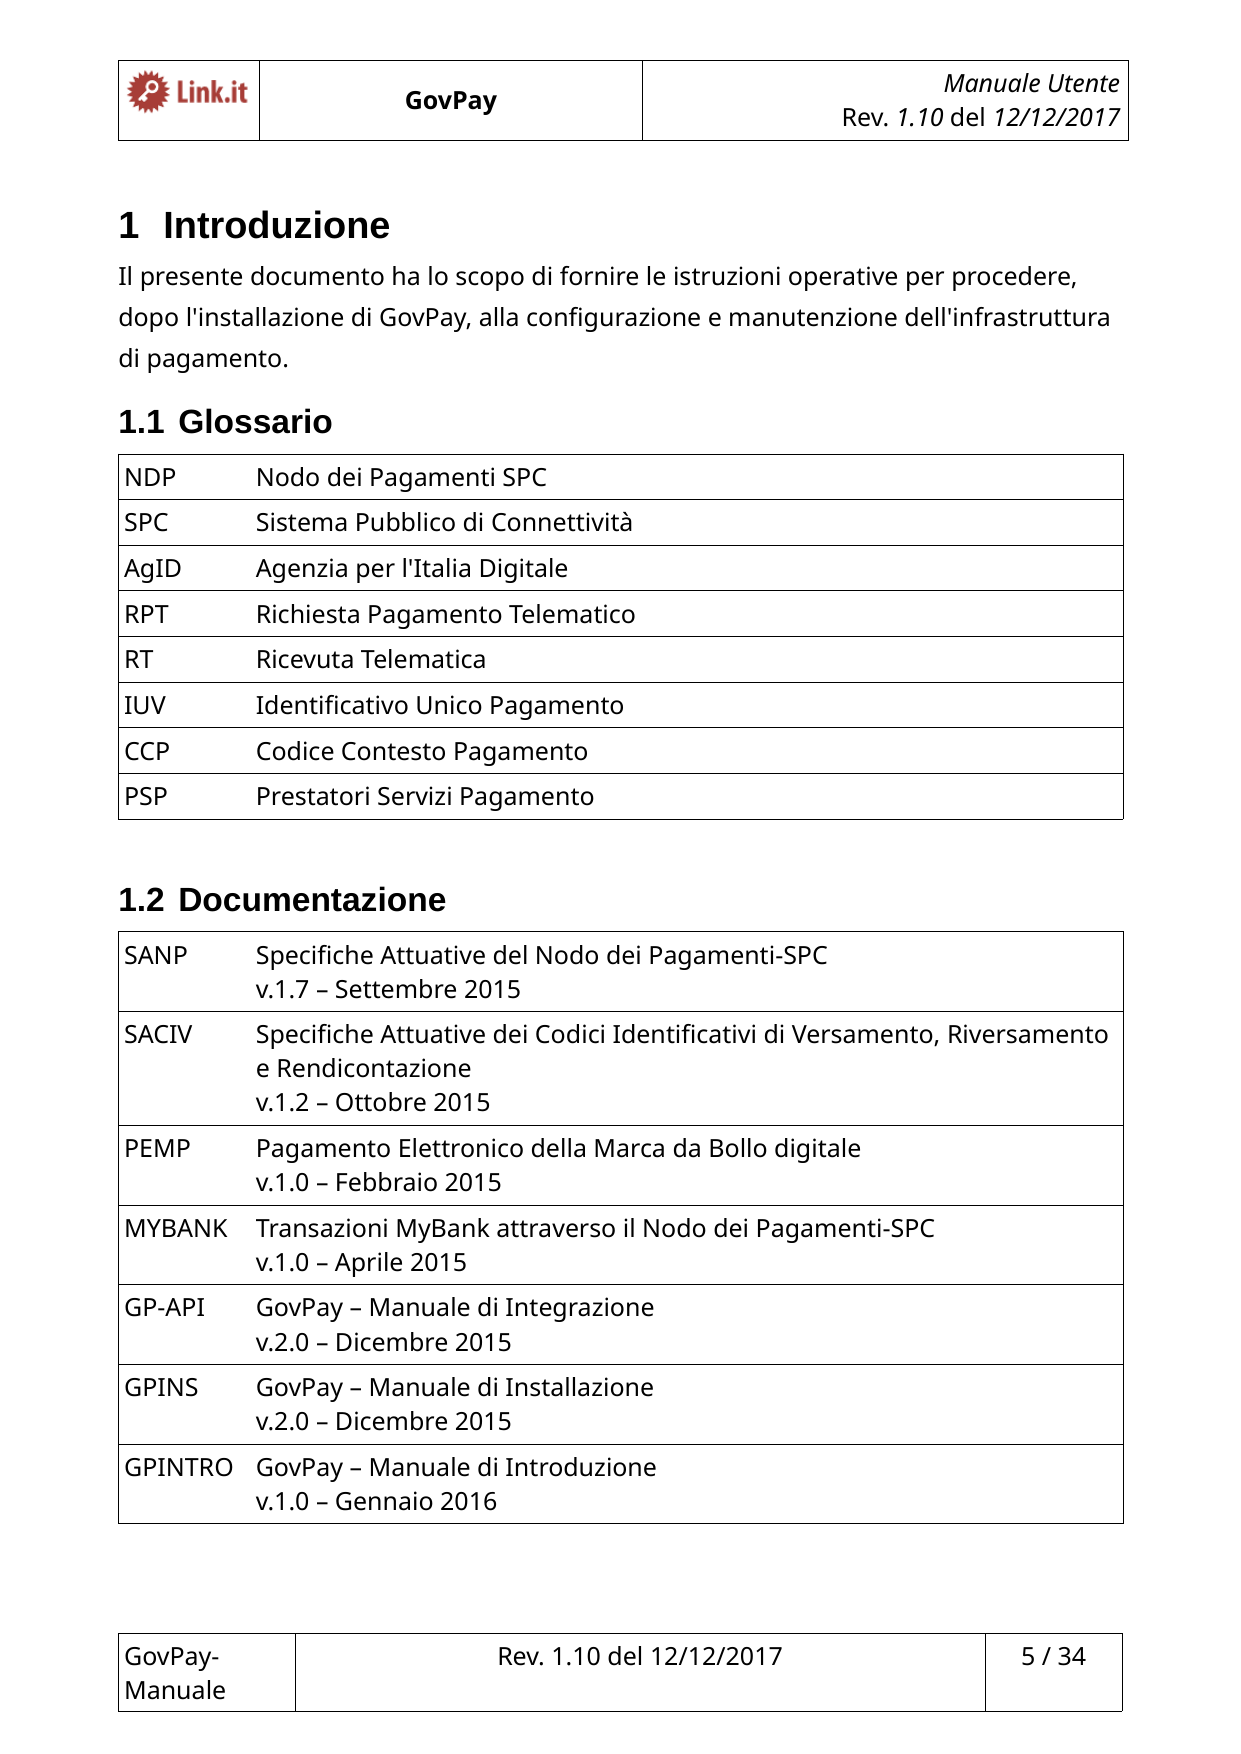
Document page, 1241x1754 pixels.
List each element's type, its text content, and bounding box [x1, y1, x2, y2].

table_cell Richiesta Pagamento Telematico [250, 591, 1123, 636]
subtitle Introduzione [118, 203, 1122, 247]
table_cell RPT [119, 591, 250, 636]
table_header Nodo dei Pagamenti SPC [250, 455, 1123, 499]
table_header Specifiche Attuative del Nodo dei Pagamenti-SPC v.1.7 – Settembre 2015 [250, 932, 1123, 1011]
picture [123, 65, 254, 119]
table_cell GPINS [119, 1365, 250, 1444]
table_cell GovPay – Manuale di Installazione v.2.0 – Dicembre 2015 [250, 1365, 1123, 1444]
table_cell Codice Contesto Pagamento [250, 728, 1123, 773]
table_cell GPINTRO [119, 1445, 250, 1523]
table_cell GovPay – Manuale di Introduzione v.1.0 – Gennaio 2016 [250, 1445, 1123, 1523]
table_cell PSP [119, 774, 250, 818]
table_cell Pagamento Elettronico della Marca da Bollo digitale v.1.0 – Febbraio 2015 [250, 1126, 1123, 1204]
table_cell Ricevuta Telematica [250, 637, 1123, 682]
table_cell SPC [119, 500, 250, 545]
table_cell GP-API [119, 1285, 250, 1364]
table_cell PEMP [119, 1126, 250, 1204]
table_header NDP [119, 455, 250, 499]
table_cell MYBANK [119, 1206, 250, 1284]
table_cell SACIV [119, 1012, 250, 1125]
table_cell IUV [119, 683, 250, 727]
table_cell AgID [119, 546, 250, 590]
table_cell Prestatori Servizi Pagamento [250, 774, 1123, 818]
table_cell GovPay – Manuale di Integrazione v.2.0 – Dicembre 2015 [250, 1285, 1123, 1364]
table_cell CCP [119, 728, 250, 773]
table_cell Specifiche Attuative dei Codici Identificativi di Versamento, Riversamento e Rendicontazione v.1.2 – Ottobre 2015 [250, 1012, 1123, 1125]
table_cell Sistema Pubblico di Connettività [250, 500, 1123, 545]
table_header SANP [119, 932, 250, 1011]
table_cell Transazioni MyBank attraverso il Nodo dei Pagamenti-SPC v.1.0 – Aprile 2015 [250, 1206, 1123, 1284]
table_cell Identificativo Unico Pagamento [250, 683, 1123, 727]
subtitle Glossario [118, 402, 1122, 441]
text Il presente documento ha lo scopo di fornire le istruzioni operative per procedere, dopo l'installazione di GovPay, alla configurazione e manutenzione dell'infrastruttura di pagamento. [118, 259, 1122, 375]
subtitle Documentazione [118, 880, 1122, 919]
table_cell RT [119, 637, 250, 682]
table_cell Agenzia per l'Italia Digitale [250, 546, 1123, 590]
